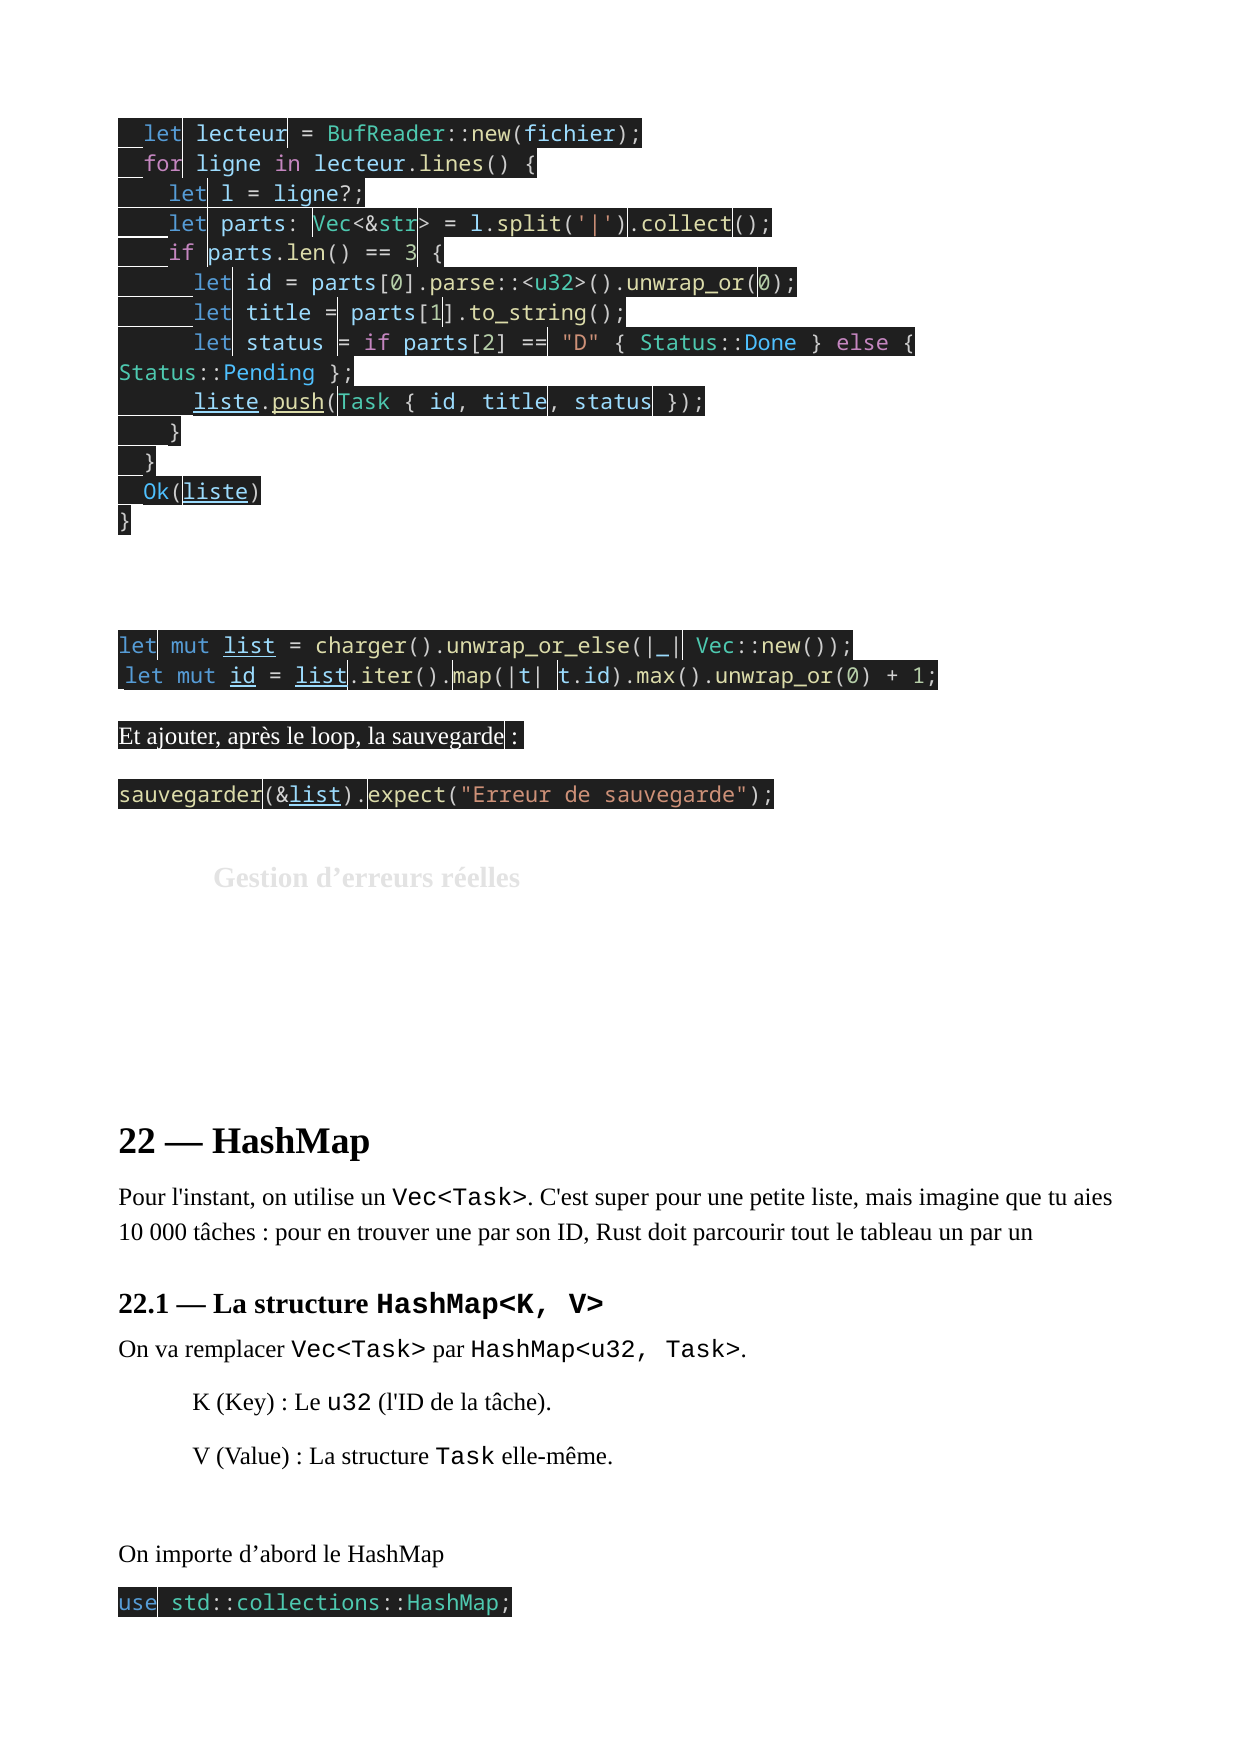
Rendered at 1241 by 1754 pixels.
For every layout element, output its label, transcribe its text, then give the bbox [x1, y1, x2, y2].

text let l = ligne?; [118, 178, 1122, 207]
text } [118, 416, 1122, 446]
text let mut list = charger().unwrap_or_else(|_| Vec::new()); [118, 630, 1122, 660]
text if parts.len() == 3 { [118, 237, 1122, 267]
text let lecteur = BufReader::new(fichier); [118, 118, 1122, 148]
text let id = parts[0].parse::<u32>().unwrap_or(0); [118, 267, 1122, 297]
text Modifier, dans le main, les variables list et id : [118, 583, 1122, 612]
text L'erreur fatale : Si le programme ne peut pas lire le clavier (expect), il s'arrête. [118, 936, 1122, 966]
text Et ajouter, après le loop, la sauvegarde : [118, 720, 1122, 749]
text sauvegarder(&list).expect("Erreur de sauvegarde"); [118, 779, 1122, 809]
text L'erreur contournable : Si le fichier tasks.txt n'existe pas, ce n'est pas grave ! On crée juste une liste vide (c'est ce qu'on fait dans charger). [118, 986, 1122, 1051]
text use std::collections::HashMap; [118, 1587, 1122, 1617]
text Ok(liste) [118, 476, 1122, 505]
text 22 — HashMap [118, 1118, 1122, 1161]
text On va remplacer Vec<Task> par HashMap<u32, Task>. [118, 1334, 1122, 1365]
list V (Value) : La structure Task elle-même. [162, 1438, 1122, 1472]
text } [118, 446, 1122, 476]
text let parts: Vec<&str> = l.split('|').collect(); [118, 207, 1122, 237]
text for ligne in lecteur.lines() { [118, 148, 1122, 178]
text liste.push(Task { id, title, status }); [118, 386, 1122, 416]
text } [118, 505, 1122, 535]
list K (Key) : Le u32 (l'ID de la tâche). [162, 1384, 1122, 1418]
subtitle 21.3 — Gestion d’erreurs réelles [118, 860, 1122, 893]
text let status = if parts[2] == "D" { Status::Done } else { Status::Pending }; [118, 327, 1122, 386]
text Pour l'instant, on utilise un Vec<Task>. C'est super pour une petite liste, mais imagine que tu aies 10 000 tâches : pour en trouver une par son ID, Rust doit parcourir tout le tableau un par un [118, 1182, 1122, 1246]
text let title = parts[1].to_string(); [118, 297, 1122, 327]
text On importe d’abord le HashMap [118, 1539, 1122, 1568]
subtitle 22.1 — La structure HashMap<K, V> [118, 1286, 1122, 1322]
text let mut id = list.iter().map(|t| t.id).max().unwrap_or(0) + 1; [118, 660, 1122, 690]
